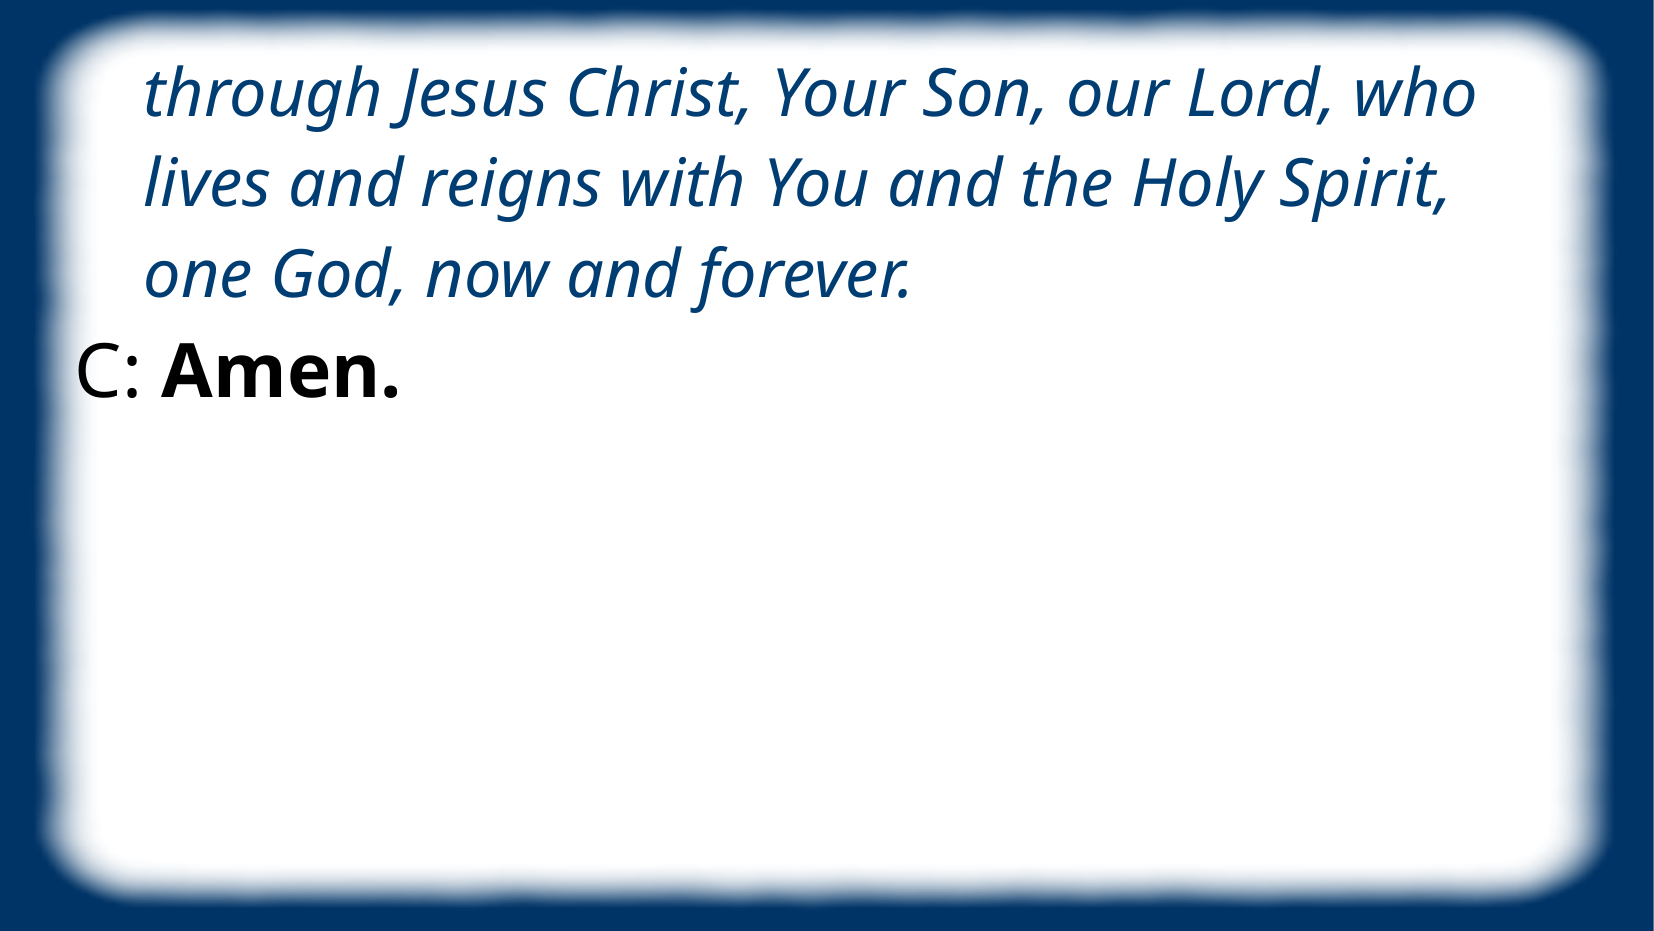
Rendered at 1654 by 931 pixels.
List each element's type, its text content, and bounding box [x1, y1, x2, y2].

text_box through Jesus Christ, Your Son, our Lord, who lives and reigns with You and the Holy Spirit, one God, now and forever. C: Amen. [60, 37, 1591, 421]
picture [0, 0, 1654, 931]
